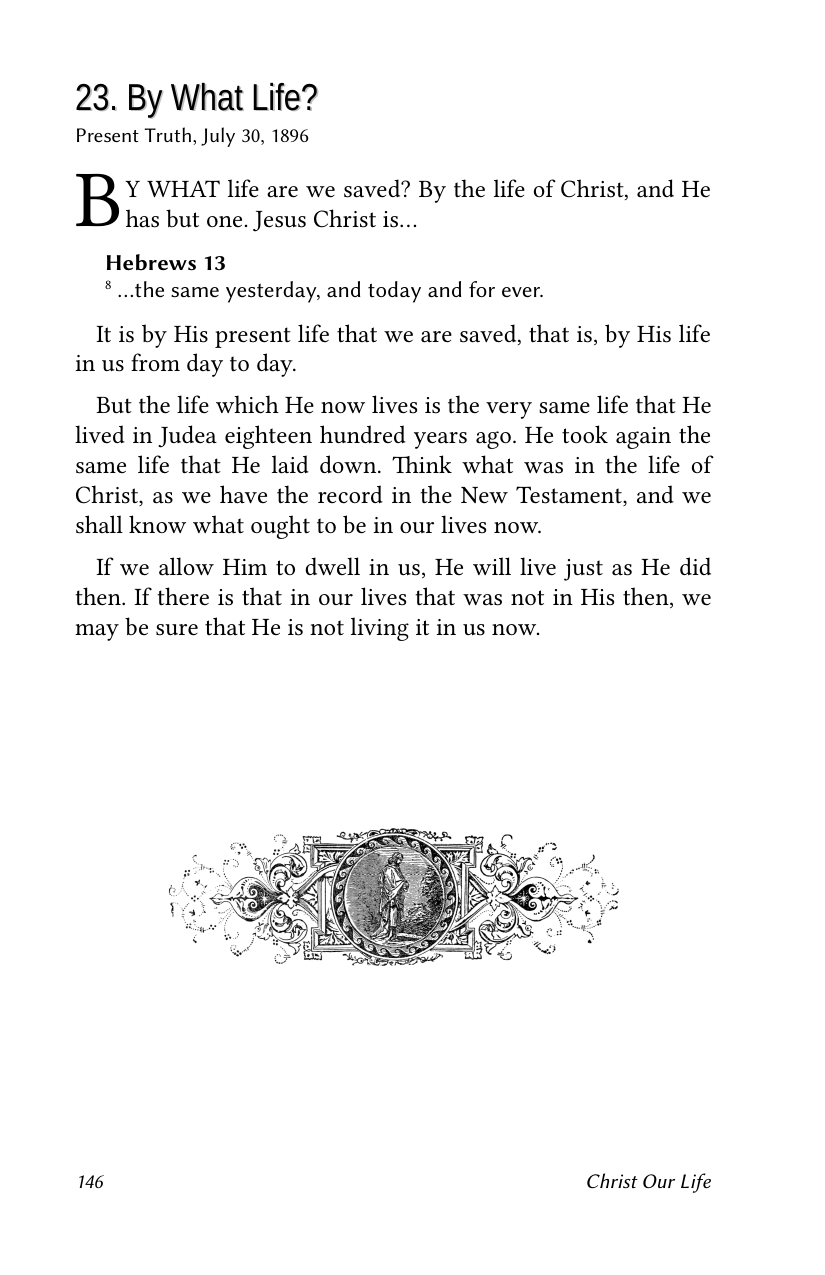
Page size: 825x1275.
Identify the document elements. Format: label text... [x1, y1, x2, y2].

picture [168, 828, 619, 966]
text It is by His present life that we are saved, that is, by His life in us from day to day. [75, 319, 712, 378]
title By What Life? [75, 75, 712, 118]
text But the life which He now lives is the very same life that He lived in Judea eighteen hundred years ago. He took again the same life that He laid down. Think what was in the life of Christ, as we have the record in the New Testament, and we shall know what ought to be in our lives now. [75, 391, 712, 539]
text If we allow Him to dwell in us, He will live just as He did then. If there is that in our lives that was not in His then, we may be sure that He is not living it in us now. [75, 553, 712, 641]
text Present Truth, July 30, 1896 [75, 124, 712, 148]
text Hebrews 13 [105, 249, 712, 276]
text BY WHAT life are we saved? By the life of Christ, and He has but one. Jesus Christ is… [75, 175, 712, 233]
text 8 ...the same yesterday, and today and for ever. [105, 277, 682, 303]
